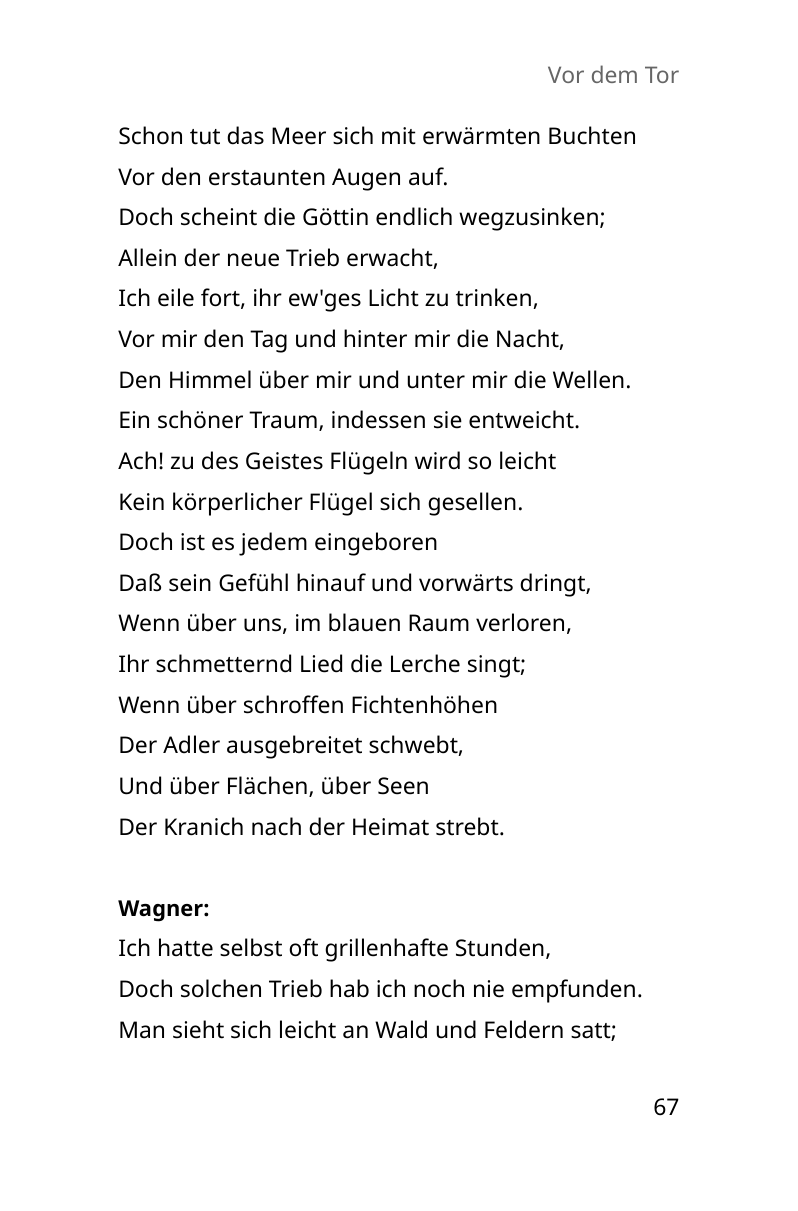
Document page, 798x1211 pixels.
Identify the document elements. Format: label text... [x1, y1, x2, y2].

text Schon tut das Meer sich mit erwärmten Buchten Vor den erstaunten Augen auf. Doch scheint die Göttin endlich wegzusinken; Allein der neue Trieb erwacht, Ich eile fort, ihr ew'ges Licht zu trinken, Vor mir den Tag und hinter mir die Nacht, Den Himmel über mir und unter mir die Wellen. Ein schöner Traum, indessen sie entweicht. Ach! zu des Geistes Flügeln wird so leicht Kein körperlicher Flügel sich gesellen. Doch ist es jedem eingeboren Daß sein Gefühl hinauf und vorwärts dringt, Wenn über uns, im blauen Raum verloren, Ihr schmetternd Lied die Lerche singt; Wenn über schroffen Fichtenhöhen Der Adler ausgebreitet schwebt, Und über Flächen, über Seen Der Kranich nach der Heimat strebt. [118, 120, 679, 842]
text Wagner: Ich hatte selbst oft grillenhafte Stunden, Doch solchen Trieb hab ich noch nie empfunden. Man sieht sich leicht an Wald und Feldern satt; [118, 869, 679, 1045]
